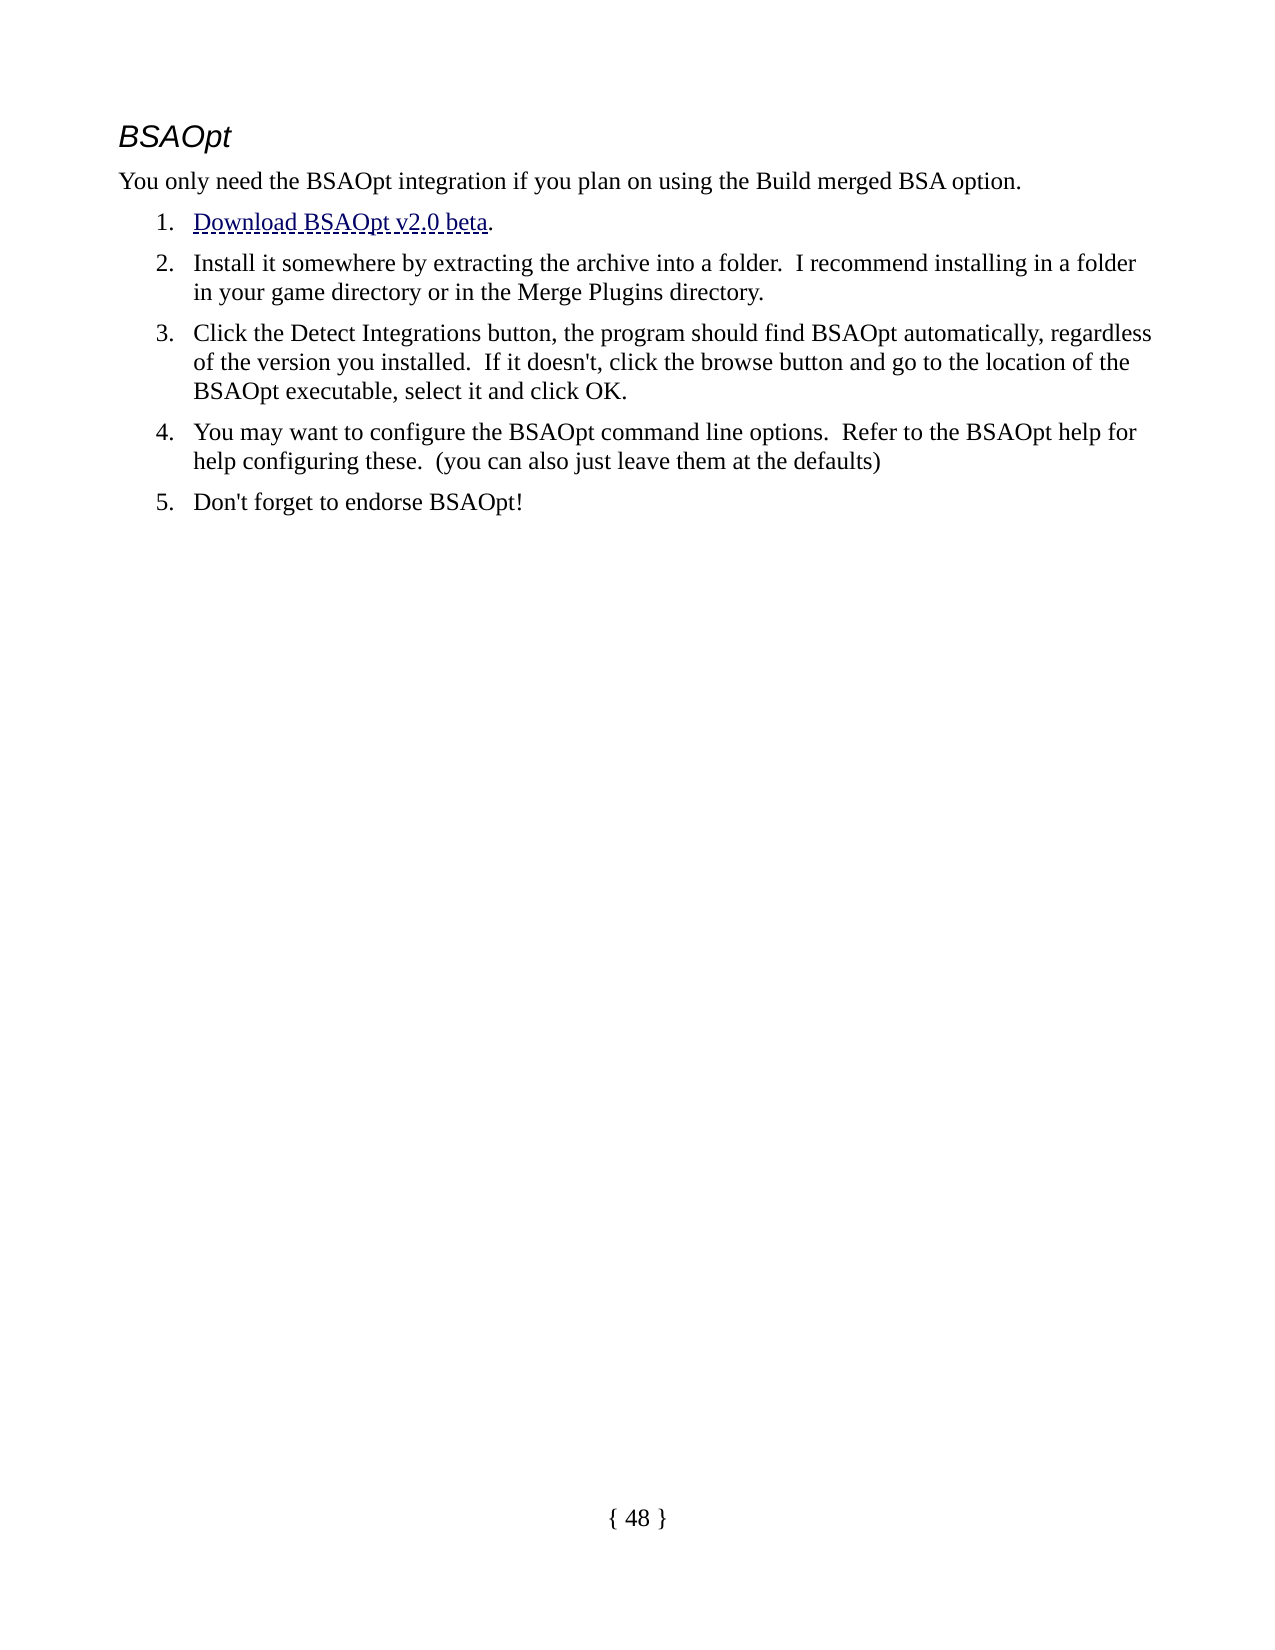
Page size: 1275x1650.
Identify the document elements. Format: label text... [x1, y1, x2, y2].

list Download BSAOpt v2.0 beta. [156, 207, 1157, 236]
text You only need the BSAOpt integration if you plan on using the Build merged BSA option. [118, 166, 1157, 195]
subtitle BSAOpt [118, 118, 1157, 154]
list You may want to configure the BSAOpt command line options. Refer to the BSAOpt help for help configuring these. (you can also just leave them at the defaults) [156, 417, 1157, 475]
list Don't forget to endorse BSAOpt! [156, 487, 1157, 516]
list Click the Detect Integrations button, the program should find BSAOpt automatically, regardless of the version you installed. If it doesn't, click the browse button and go to the location of the BSAOpt executable, select it and click OK. [156, 318, 1157, 405]
list Install it somewhere by extracting the archive into a folder. I recommend installing in a folder in your game directory or in the Merge Plugins directory. [156, 248, 1157, 306]
